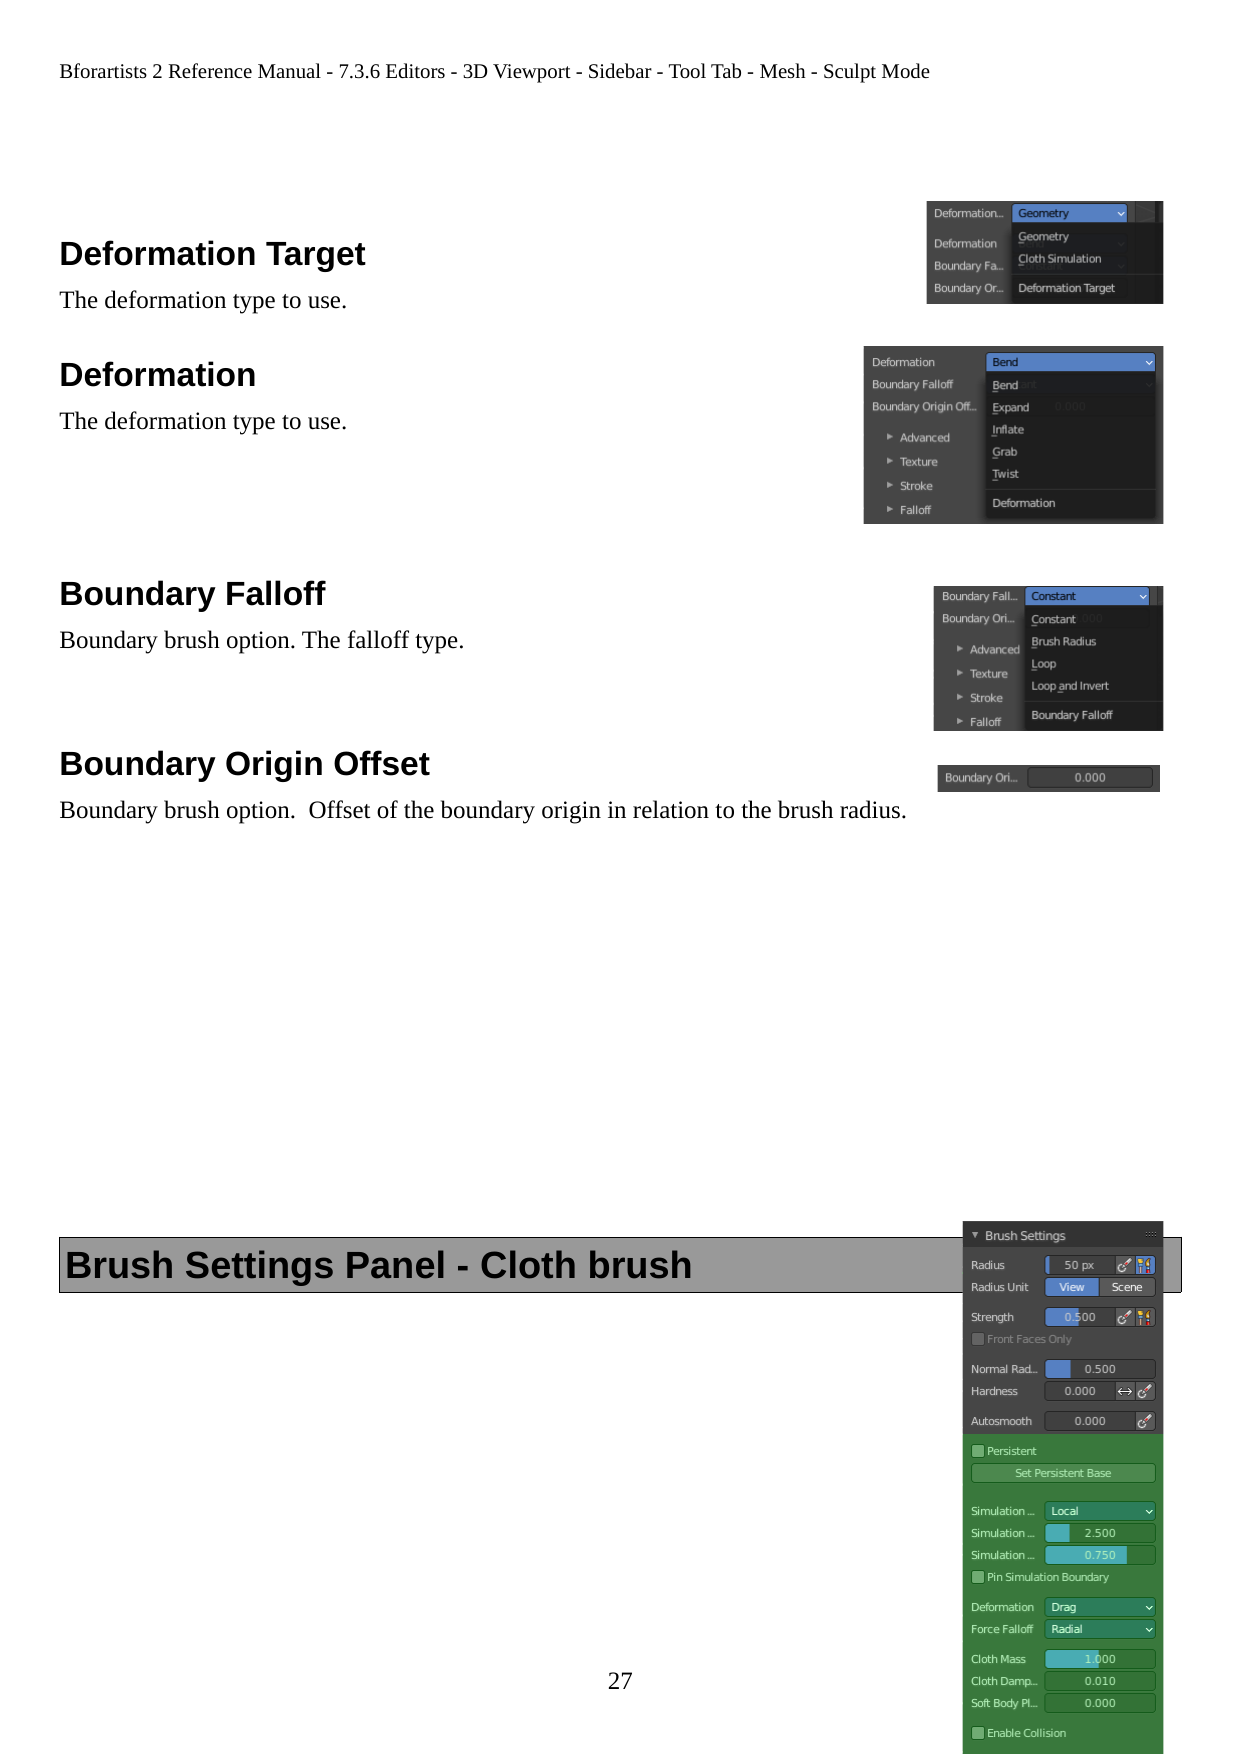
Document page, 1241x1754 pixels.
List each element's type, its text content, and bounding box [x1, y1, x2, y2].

picture [863, 346, 1164, 524]
picture [962, 1221, 1164, 1754]
text Boundary brush option. Offset of the boundary origin in relation to the brush radius. [59, 795, 1181, 824]
picture [933, 586, 1164, 731]
picture [926, 201, 1164, 304]
text The deformation type to use. [59, 406, 863, 434]
subtitle Boundary Falloff [59, 574, 1181, 612]
subtitle [1164, 355, 1181, 393]
text Boundary brush option. The falloff type. [59, 625, 933, 654]
table_header Brush Settings Panel - Cloth brush [60, 1238, 962, 1292]
subtitle Boundary Origin Offset [59, 744, 1181, 783]
picture [937, 765, 1160, 792]
table_header [1164, 1238, 1181, 1292]
subtitle [1164, 234, 1181, 272]
subtitle Deformation Target [59, 234, 926, 272]
text The deformation type to use. [59, 285, 1181, 313]
subtitle Deformation [59, 355, 863, 393]
